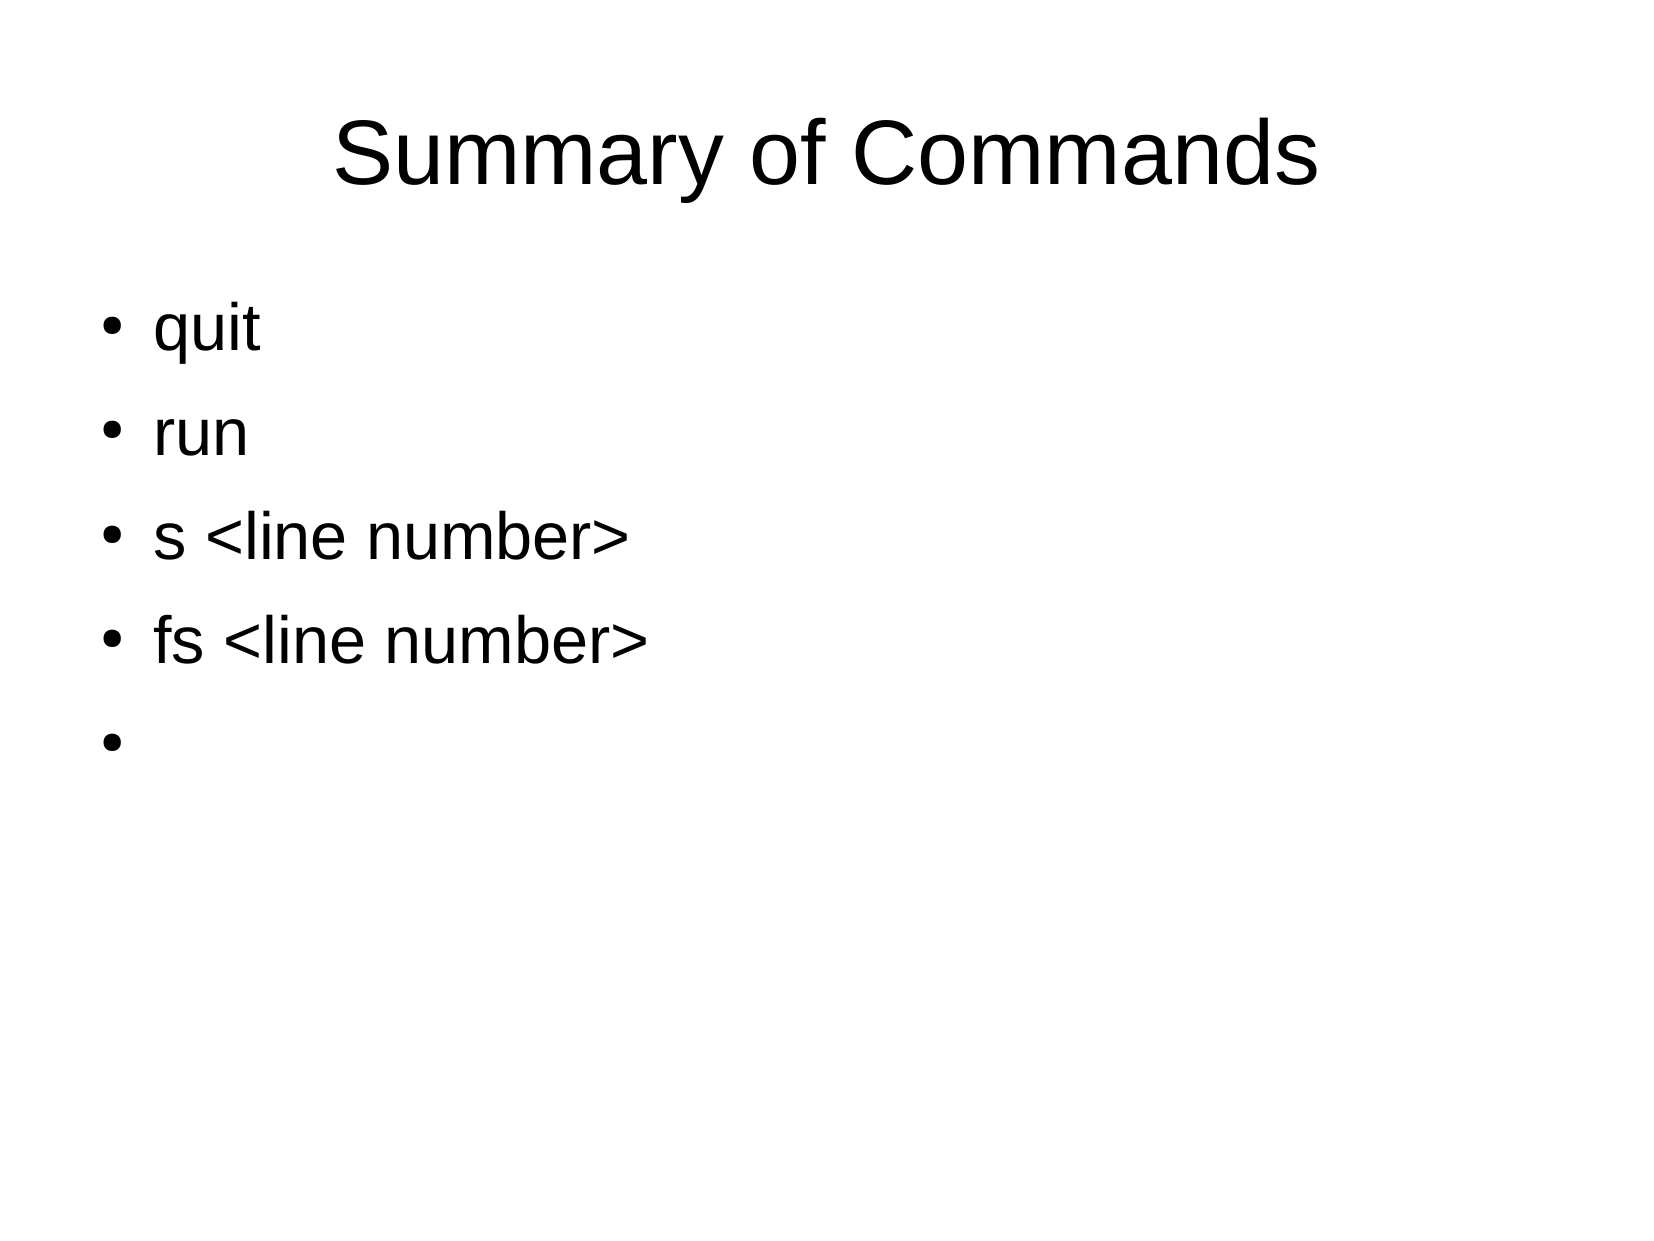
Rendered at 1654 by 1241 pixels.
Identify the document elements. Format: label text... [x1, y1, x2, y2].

list quit run s <line number> fs <line number> [82, 290, 1571, 1109]
title Summary of Commands [82, 49, 1571, 257]
